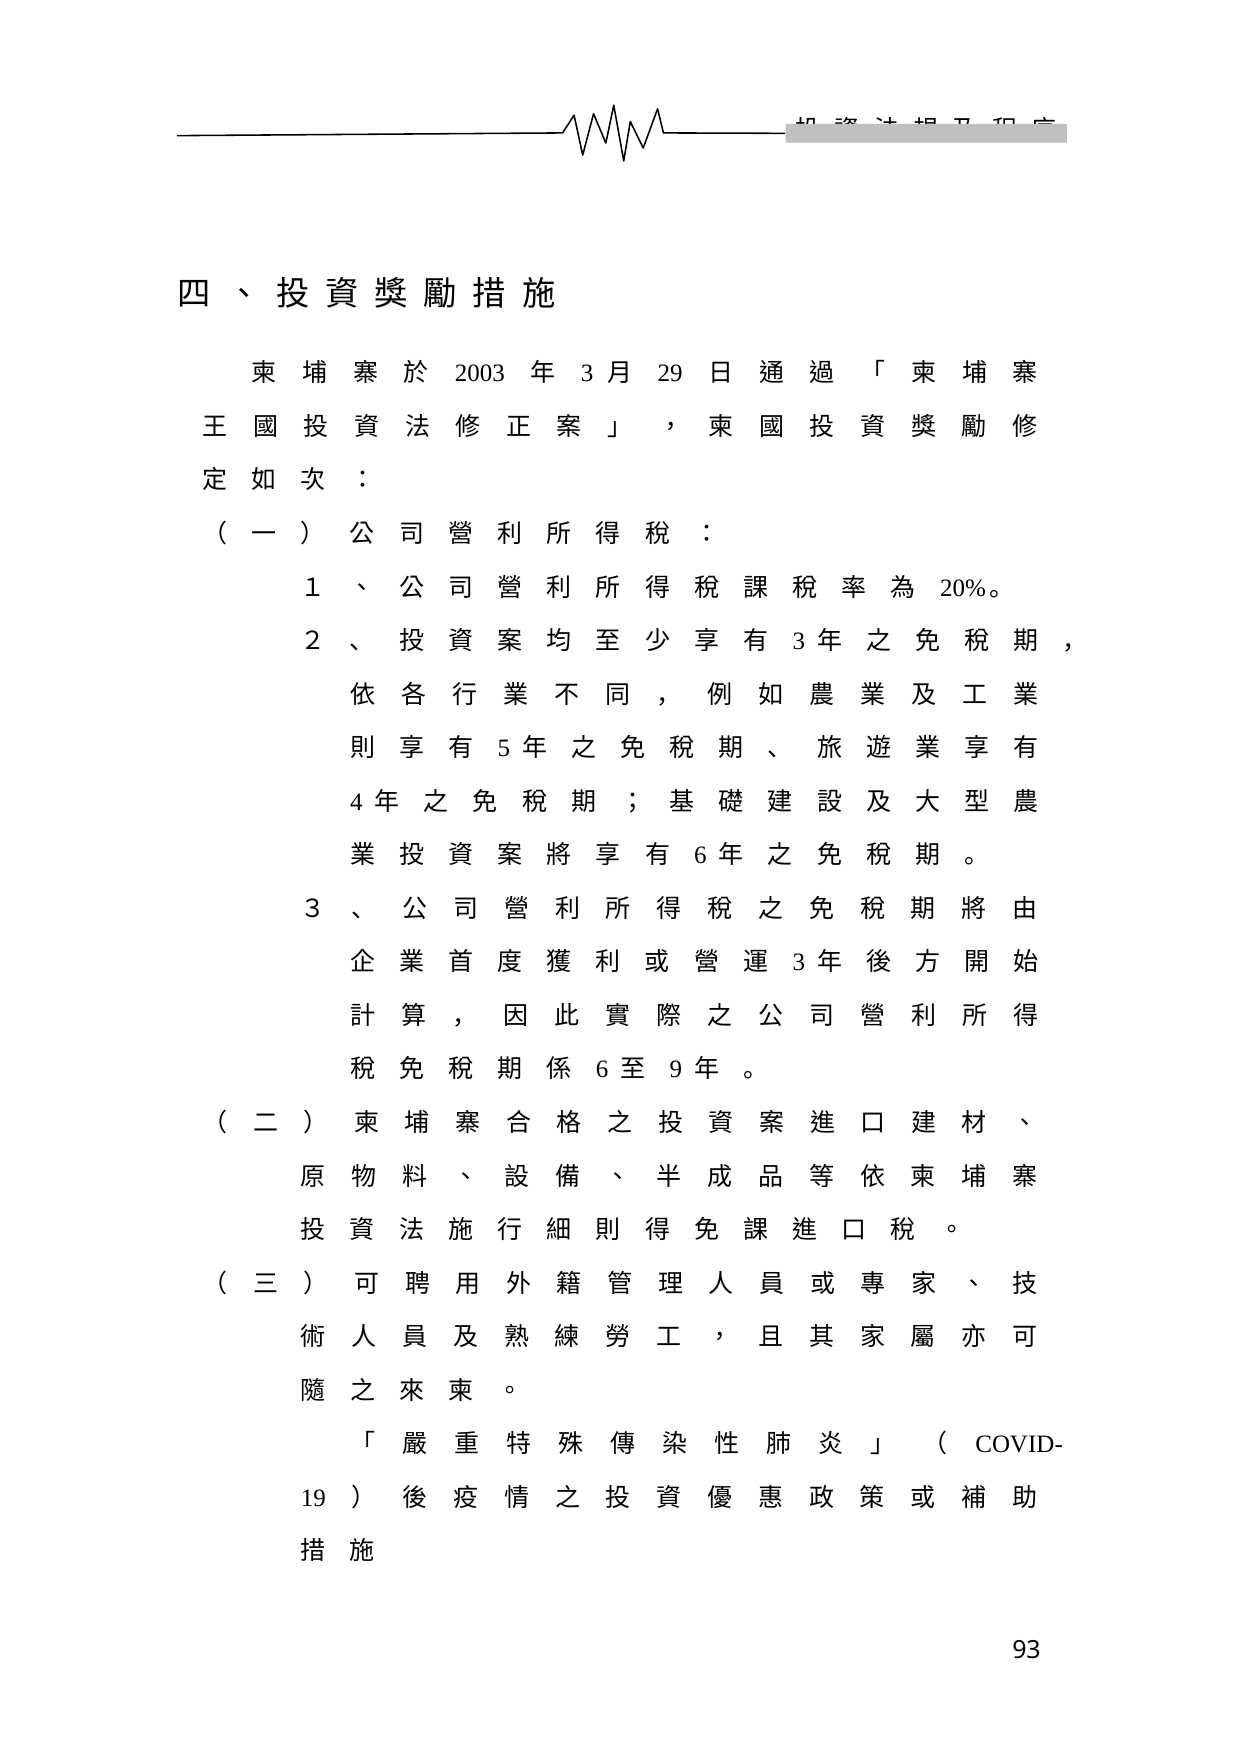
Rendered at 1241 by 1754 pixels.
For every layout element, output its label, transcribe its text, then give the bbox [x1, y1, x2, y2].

text 四、投資獎勵措施 [178, 264, 1063, 317]
text ２、投資案均至少享有3年之免稅期，依各行業不同，例如農業及工業則享有5年之免稅期、旅遊業享有4年之免稅期；基礎建設及大型農業投資案將享有6年之免稅期。 [276, 612, 1063, 880]
text （二）柬埔寨合格之投資案進口建材、原物料、設備、半成品等依柬埔寨投資法施行細則得免課進口稅。 [202, 1094, 1063, 1254]
text （三）可聘用外籍管理人員或專家、技術人員及熟練勞工，且其家屬亦可隨之來柬。 [202, 1254, 1063, 1415]
text 柬埔寨於2003年3月29日通過「柬埔寨王國投資法修正案」，柬國投資獎勵修定如次： [188, 344, 1063, 505]
text ３、公司營利所得稅之免稅期將由企業首度獲利或營運3年後方開始計算，因此實際之公司營利所得稅免稅期係6至9年。 [276, 880, 1063, 1094]
text １、公司營利所得稅課稅率為20%。 [276, 558, 1063, 612]
text （一）公司營利所得稅： [202, 505, 1063, 558]
text 「嚴重特殊傳染性肺炎」（COVID-19）後疫情之投資優惠政策或補助措施 [276, 1415, 1063, 1576]
